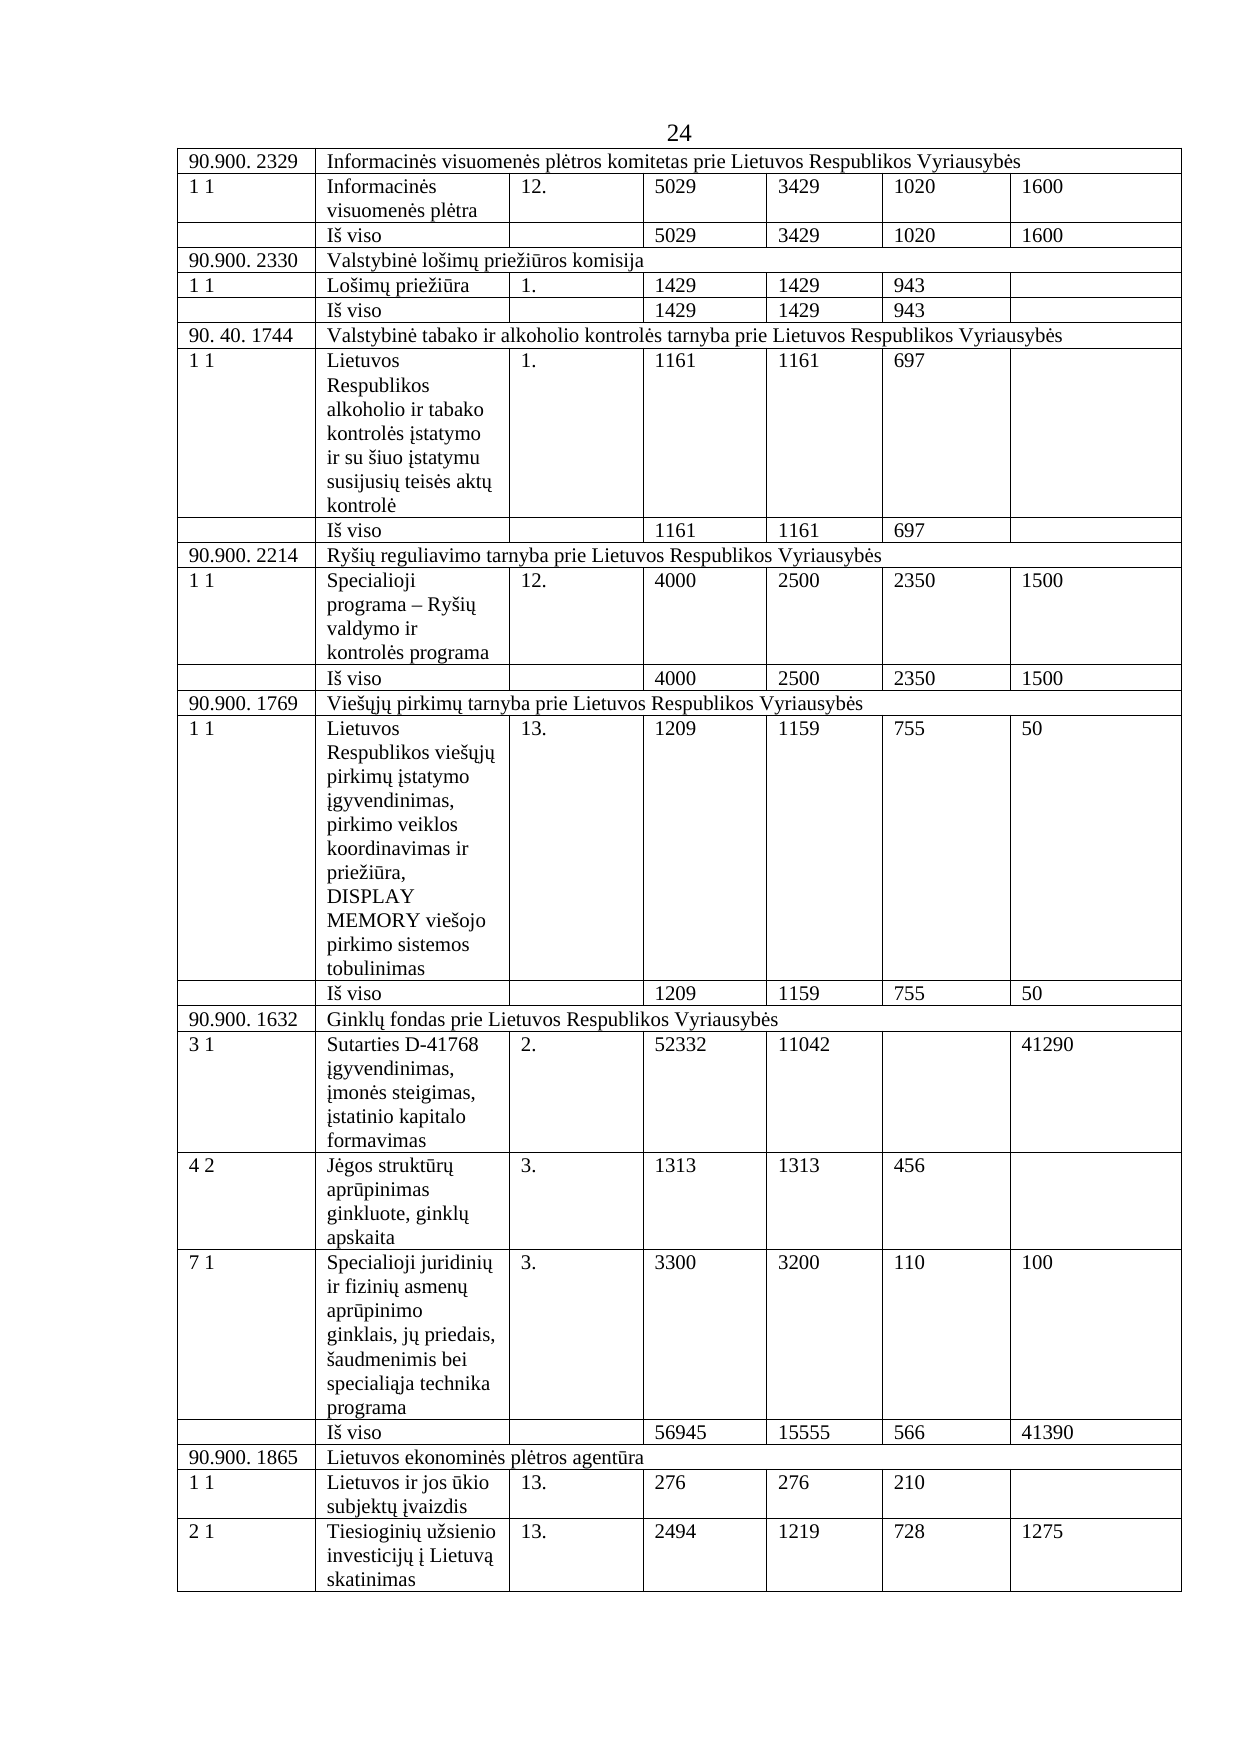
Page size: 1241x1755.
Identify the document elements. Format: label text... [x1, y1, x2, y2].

table_cell 3. [510, 1250, 643, 1419]
table_cell 1. [510, 349, 643, 517]
table_cell 1 1 [178, 174, 315, 222]
table_cell 90.900. 2329 [178, 149, 315, 173]
table_cell 5029 [644, 174, 766, 222]
table_cell [510, 1420, 643, 1444]
table_cell Sutarties D-41768 įgyvendinimas, įmonės steigimas, įstatinio kapitalo formavimas [316, 1032, 509, 1152]
table_cell 1429 [644, 298, 766, 322]
table_cell 110 [883, 1250, 1010, 1419]
table_cell Ryšių reguliavimo tarnyba prie Lietuvos Respublikos Vyriausybės [316, 543, 1181, 567]
table_cell 41290 [1011, 1032, 1181, 1152]
table_cell 456 [883, 1153, 1010, 1249]
table_cell [510, 518, 643, 542]
table_cell Valstybinė tabako ir alkoholio kontrolės tarnyba prie Lietuvos Respublikos Vyriausybės [316, 323, 1181, 347]
table_cell 1600 [1011, 174, 1181, 222]
table_cell 210 [883, 1470, 1010, 1518]
table_cell 13. [510, 1519, 643, 1591]
table_cell [178, 518, 315, 542]
table_cell 15555 [767, 1420, 882, 1444]
table_cell 90.900. 1865 [178, 1445, 315, 1469]
table_cell 50 [1011, 716, 1181, 980]
table_cell 3 1 [178, 1032, 315, 1152]
table_cell 276 [767, 1470, 882, 1518]
table_cell Informacinės visuomenės plėtros komitetas prie Lietuvos Respublikos Vyriausybės [316, 149, 1181, 173]
table_cell 1600 [1011, 223, 1181, 247]
table_cell [1011, 273, 1181, 297]
table_cell 276 [644, 1470, 766, 1518]
table_cell 1500 [1011, 568, 1181, 664]
table_cell [1011, 1470, 1181, 1518]
table_cell 728 [883, 1519, 1010, 1591]
table_cell 56945 [644, 1420, 766, 1444]
table_cell [178, 223, 315, 247]
table_cell 3429 [767, 174, 882, 222]
table_cell 90.900. 1769 [178, 691, 315, 714]
table_cell Iš viso [316, 1420, 509, 1444]
table_cell [510, 223, 643, 247]
table_cell 1 1 [178, 349, 315, 517]
table_cell Jėgos struktūrų aprūpinimas ginkluote, ginklų apskaita [316, 1153, 509, 1249]
table_cell Iš viso [316, 981, 509, 1005]
table_cell 90.900. 2214 [178, 543, 315, 567]
table_cell 3300 [644, 1250, 766, 1419]
table_cell [510, 981, 643, 1005]
table_cell [510, 298, 643, 322]
table_cell 90.900. 2330 [178, 248, 315, 272]
table_cell [178, 665, 315, 689]
table_cell 13. [510, 1470, 643, 1518]
table_cell 2500 [767, 568, 882, 664]
table_cell 4 2 [178, 1153, 315, 1249]
table_cell Iš viso [316, 298, 509, 322]
table_cell [883, 1032, 1010, 1152]
table_cell 1209 [644, 716, 766, 980]
table_cell 1313 [767, 1153, 882, 1249]
table_cell [1011, 518, 1181, 542]
table_cell Iš viso [316, 223, 509, 247]
table_cell 2. [510, 1032, 643, 1152]
table_cell [1011, 1153, 1181, 1249]
table_cell Lietuvos Respublikos alkoholio ir tabako kontrolės įstatymo ir su šiuo įstatymu susijusių teisės aktų kontrolė [316, 349, 509, 517]
table_cell 1161 [767, 349, 882, 517]
table_cell 4000 [644, 568, 766, 664]
table_cell 13. [510, 716, 643, 980]
table_cell 2 1 [178, 1519, 315, 1591]
table_cell 4000 [644, 665, 766, 689]
table_cell 1429 [644, 273, 766, 297]
table_cell [510, 665, 643, 689]
table_cell 943 [883, 273, 1010, 297]
table_cell 2350 [883, 665, 1010, 689]
table_cell Specialioji programa – Ryšių valdymo ir kontrolės programa [316, 568, 509, 664]
table_cell Viešųjų pirkimų tarnyba prie Lietuvos Respublikos Vyriausybės [316, 691, 1181, 714]
table_cell [178, 1420, 315, 1444]
table_cell 1159 [767, 716, 882, 980]
table_cell 1429 [767, 298, 882, 322]
table_cell 1161 [767, 518, 882, 542]
table_cell Valstybinė lošimų priežiūros komisija [316, 248, 1181, 272]
table_cell Informacinės visuomenės plėtra [316, 174, 509, 222]
table_cell 1 1 [178, 273, 315, 297]
table_cell 2350 [883, 568, 1010, 664]
table_cell 3200 [767, 1250, 882, 1419]
table_cell Specialioji juridinių ir fizinių asmenų aprūpinimo ginklais, jų priedais, šaudmenimis bei specialiąja technika programa [316, 1250, 509, 1419]
table_cell 5029 [644, 223, 766, 247]
table_cell 755 [883, 716, 1010, 980]
table_cell 1500 [1011, 665, 1181, 689]
table_cell Iš viso [316, 518, 509, 542]
table_cell 11042 [767, 1032, 882, 1152]
table_cell 697 [883, 349, 1010, 517]
table_cell 1 1 [178, 568, 315, 664]
table_cell [178, 298, 315, 322]
table_cell Lietuvos ekonominės plėtros agentūra [316, 1445, 1181, 1469]
table_cell 1209 [644, 981, 766, 1005]
table_cell 1429 [767, 273, 882, 297]
table_cell 1219 [767, 1519, 882, 1591]
table_cell 90.900. 1632 [178, 1006, 315, 1031]
table_cell Tiesioginių užsienio investicijų į Lietuvą skatinimas [316, 1519, 509, 1591]
table_cell 1. [510, 273, 643, 297]
table_cell 12. [510, 568, 643, 664]
table_cell 1161 [644, 518, 766, 542]
table_cell 1159 [767, 981, 882, 1005]
table_cell Iš viso [316, 665, 509, 689]
table_cell [1011, 349, 1181, 517]
table_cell 2494 [644, 1519, 766, 1591]
table_cell 50 [1011, 981, 1181, 1005]
table_cell 755 [883, 981, 1010, 1005]
table_cell 1 1 [178, 1470, 315, 1518]
table_cell 943 [883, 298, 1010, 322]
table_cell 697 [883, 518, 1010, 542]
table_cell 566 [883, 1420, 1010, 1444]
table_cell [178, 981, 315, 1005]
table_cell 3. [510, 1153, 643, 1249]
table_cell Lietuvos Respublikos viešųjų pirkimų įstatymo įgyvendinimas, pirkimo veiklos koordinavimas ir priežiūra, DISPLAY MEMORY viešojo pirkimo sistemos tobulinimas [316, 716, 509, 980]
table_cell [1011, 298, 1181, 322]
table_cell Ginklų fondas prie Lietuvos Respublikos Vyriausybės [316, 1006, 1181, 1031]
table_cell 90. 40. 1744 [178, 323, 315, 347]
table_cell 52332 [644, 1032, 766, 1152]
table_cell 1275 [1011, 1519, 1181, 1591]
table_cell 2500 [767, 665, 882, 689]
table_cell 1161 [644, 349, 766, 517]
table_cell Lošimų priežiūra [316, 273, 509, 297]
table_cell 1 1 [178, 716, 315, 980]
table_cell 1020 [883, 174, 1010, 222]
table_cell 12. [510, 174, 643, 222]
table_cell 1313 [644, 1153, 766, 1249]
table_cell 7 1 [178, 1250, 315, 1419]
table_cell 1020 [883, 223, 1010, 247]
table_cell 41390 [1011, 1420, 1181, 1444]
table_cell Lietuvos ir jos ūkio subjektų įvaizdis [316, 1470, 509, 1518]
table_cell 3429 [767, 223, 882, 247]
table_cell 100 [1011, 1250, 1181, 1419]
